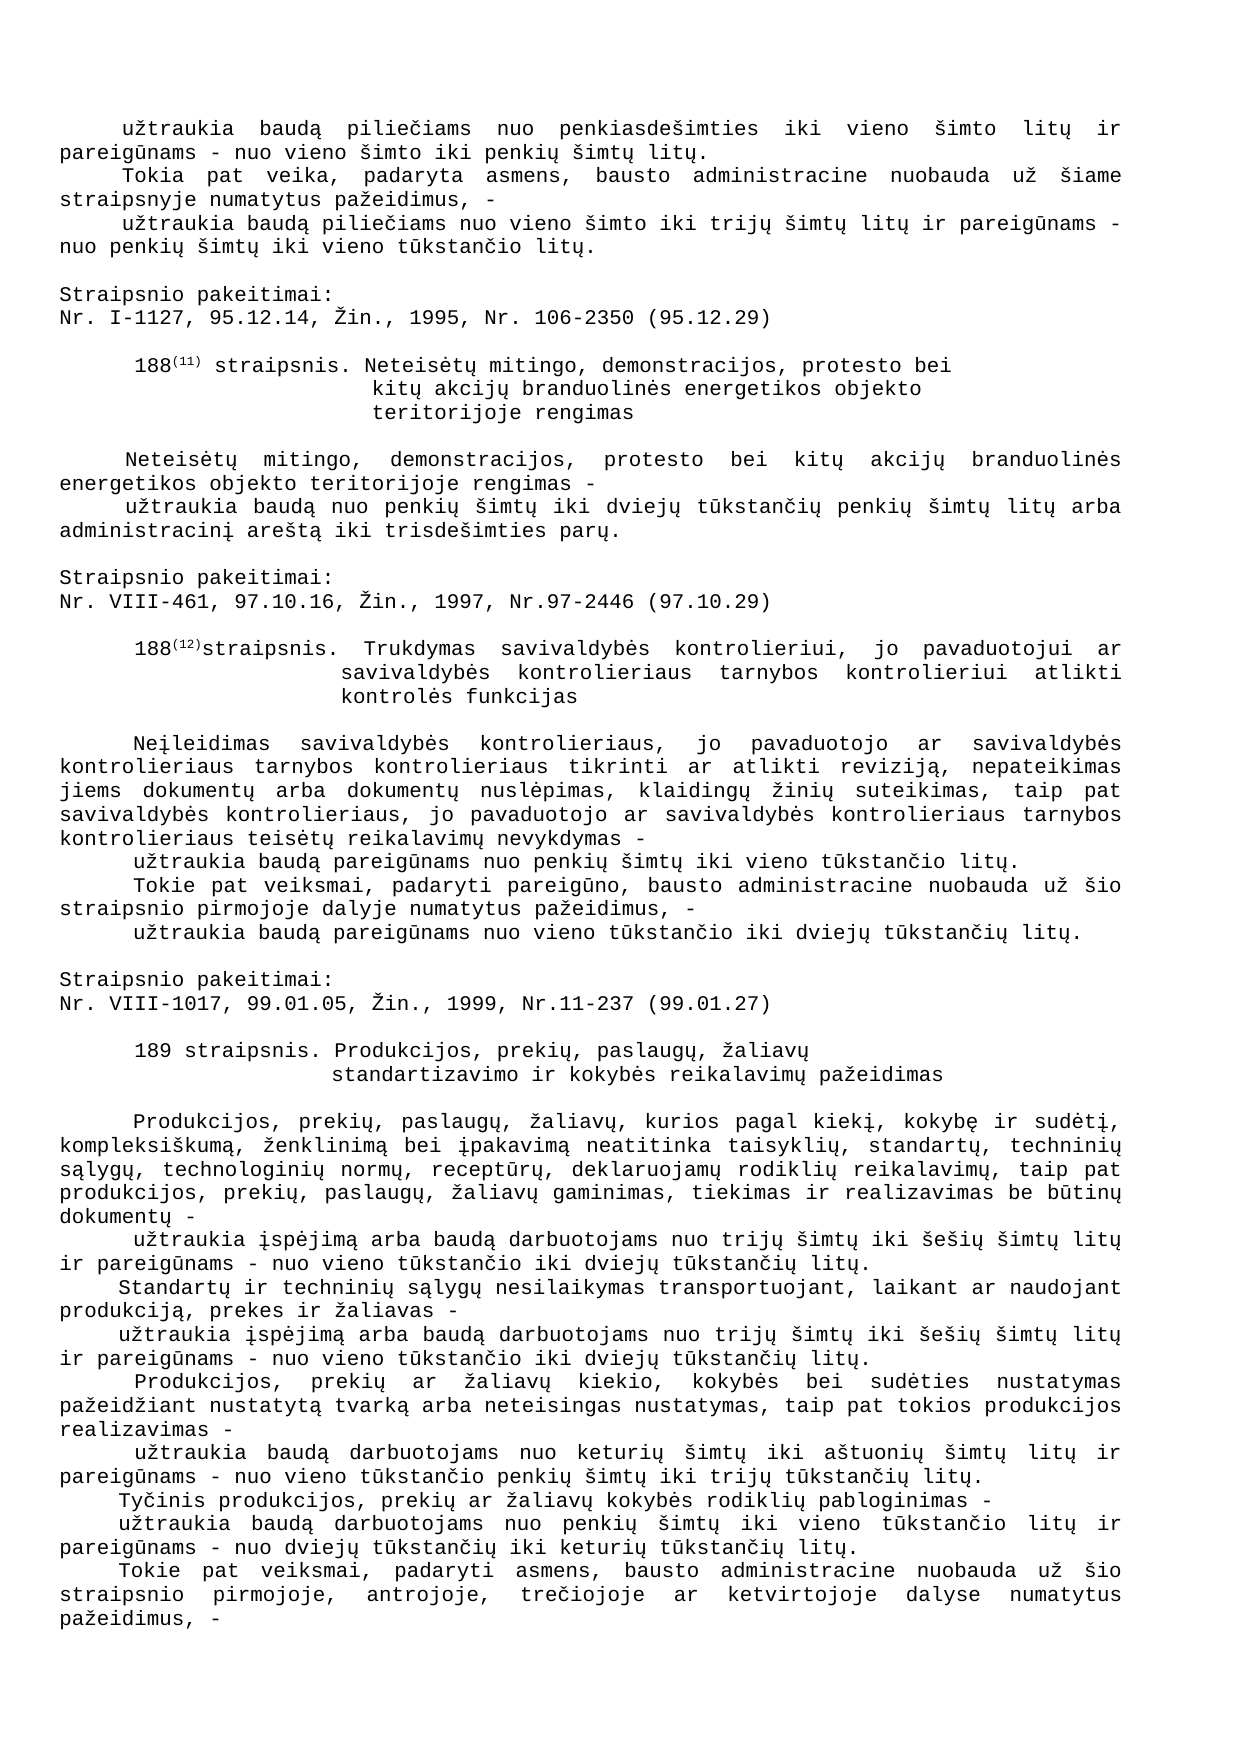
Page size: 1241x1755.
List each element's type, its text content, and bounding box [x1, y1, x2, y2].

text Produkcijos, prekių ar žaliavų kiekio, kokybės bei sudėties nustatymas pažeidžiant nustatytą tvarką arba neteisingas nustatymas, taip pat tokios produkcijos realizavimas - [59, 1371, 1122, 1442]
subtitle Produkcijos, prekių, paslaugų, žaliavų, kurios pagal kiekį, kokybę ir sudėtį, kompleksiškumą, ženklinimą bei įpakavimą neatitinka taisyklių, standartų, techninių sąlygų, technologinių normų, receptūrų, deklaruojamų rodiklių reikalavimų, taip pat produkcijos, prekių, paslaugų, žaliavų gaminimas, tiekimas ir realizavimas be būtinų dokumentų - [59, 1111, 1122, 1229]
text Tokia pat veika, padaryta asmens, bausto administracine nuobauda už šiame straipsnyje numatytus pažeidimus, - [59, 165, 1122, 213]
text užtraukia baudą pareigūnams nuo penkių šimtų iki vieno tūkstančio litų. [59, 851, 1122, 875]
text Tokie pat veiksmai, padaryti pareigūno, bausto administracine nuobauda už šio straipsnio pirmojoje dalyje numatytus pažeidimus, - [59, 875, 1122, 922]
text Nr. I-1127, 95.12.14, Žin., 1995, Nr. 106-2350 (95.12.29) [59, 307, 1122, 331]
text Straipsnio pakeitimai: [59, 969, 1122, 993]
text užtraukia baudą piliečiams nuo vieno šimto iki trijų šimtų litų ir pareigūnams - nuo penkių šimtų iki vieno tūkstančio litų. [59, 213, 1122, 260]
text užtraukia baudą darbuotojams nuo keturių šimtų iki aštuonių šimtų litų ir pareigūnams - nuo vieno tūkstančio penkių šimtų iki trijų tūkstančių litų. [59, 1442, 1122, 1489]
text Nr. VIII-461, 97.10.16, Žin., 1997, Nr.97-2446 (97.10.29) [59, 591, 1122, 615]
text Nr. VIII-1017, 99.01.05, Žin., 1999, Nr.11-237 (99.01.27) [59, 993, 1122, 1017]
text Straipsnio pakeitimai: [59, 284, 1122, 307]
text užtraukia baudą piliečiams nuo penkiasdešimties iki vieno šimto litų ir pareigūnams - nuo vieno šimto iki penkių šimtų litų. [59, 118, 1122, 165]
text Standartų ir techninių sąlygų nesilaikymas transportuojant, laikant ar naudojant produkciją, prekes ir žaliavas - [59, 1277, 1122, 1324]
text Straipsnio pakeitimai: [59, 567, 1122, 591]
text teritorijoje rengimas [134, 402, 1122, 426]
text 188(12)straipsnis. Trukdymas savivaldybės kontrolieriui, jo pavaduotojui ar savivaldybės kontrolieriaus tarnybos kontrolieriui atlikti kontrolės funkcijas [134, 638, 1122, 709]
text užtraukia įspėjimą arba baudą darbuotojams nuo trijų šimtų iki šešių šimtų litų ir pareigūnams - nuo vieno tūkstančio iki dviejų tūkstančių litų. [59, 1229, 1122, 1277]
text Tokie pat veiksmai, padaryti asmens, bausto administracine nuobauda už šio straipsnio pirmojoje, antrojoje, trečiojoje ar ketvirtojoje dalyse numatytus pažeidimus, - [59, 1561, 1122, 1631]
text Tyčinis produkcijos, prekių ar žaliavų kokybės rodiklių pabloginimas - [59, 1489, 1122, 1513]
text užtraukia baudą pareigūnams nuo vieno tūkstančio iki dviejų tūkstančių litų. [59, 922, 1122, 946]
text Neįleidimas savivaldybės kontrolieriaus, jo pavaduotojo ar savivaldybės kontrolieriaus tarnybos kontrolieriaus tikrinti ar atlikti reviziją, nepateikimas jiems dokumentų arba dokumentų nuslėpimas, klaidingų žinių suteikimas, taip pat savivaldybės kontrolieriaus, jo pavaduotojo ar savivaldybės kontrolieriaus tarnybos kontrolieriaus teisėtų reikalavimų nevykdymas - [59, 733, 1122, 851]
text kitų akcijų branduolinės energetikos objekto [134, 378, 1122, 402]
text 188(11) straipsnis. Neteisėtų mitingo, demonstracijos, protesto bei [134, 354, 1122, 378]
text užtraukia baudą darbuotojams nuo penkių šimtų iki vieno tūkstančio litų ir pareigūnams - nuo dviejų tūkstančių iki keturių tūkstančių litų. [59, 1513, 1122, 1561]
text 189 straipsnis. Produkcijos, prekių, paslaugų, žaliavų [134, 1040, 1122, 1064]
text užtraukia įspėjimą arba baudą darbuotojams nuo trijų šimtų iki šešių šimtų litų ir pareigūnams - nuo vieno tūkstančio iki dviejų tūkstančių litų. [59, 1324, 1122, 1371]
text užtraukia baudą nuo penkių šimtų iki dviejų tūkstančių penkių šimtų litų arba administracinį areštą iki trisdešimties parų. [59, 496, 1122, 544]
text Neteisėtų mitingo, demonstracijos, protesto bei kitų akcijų branduolinės energetikos objekto teritorijoje rengimas - [59, 449, 1122, 496]
text standartizavimo ir kokybės reikalavimų pažeidimas [134, 1064, 1122, 1088]
